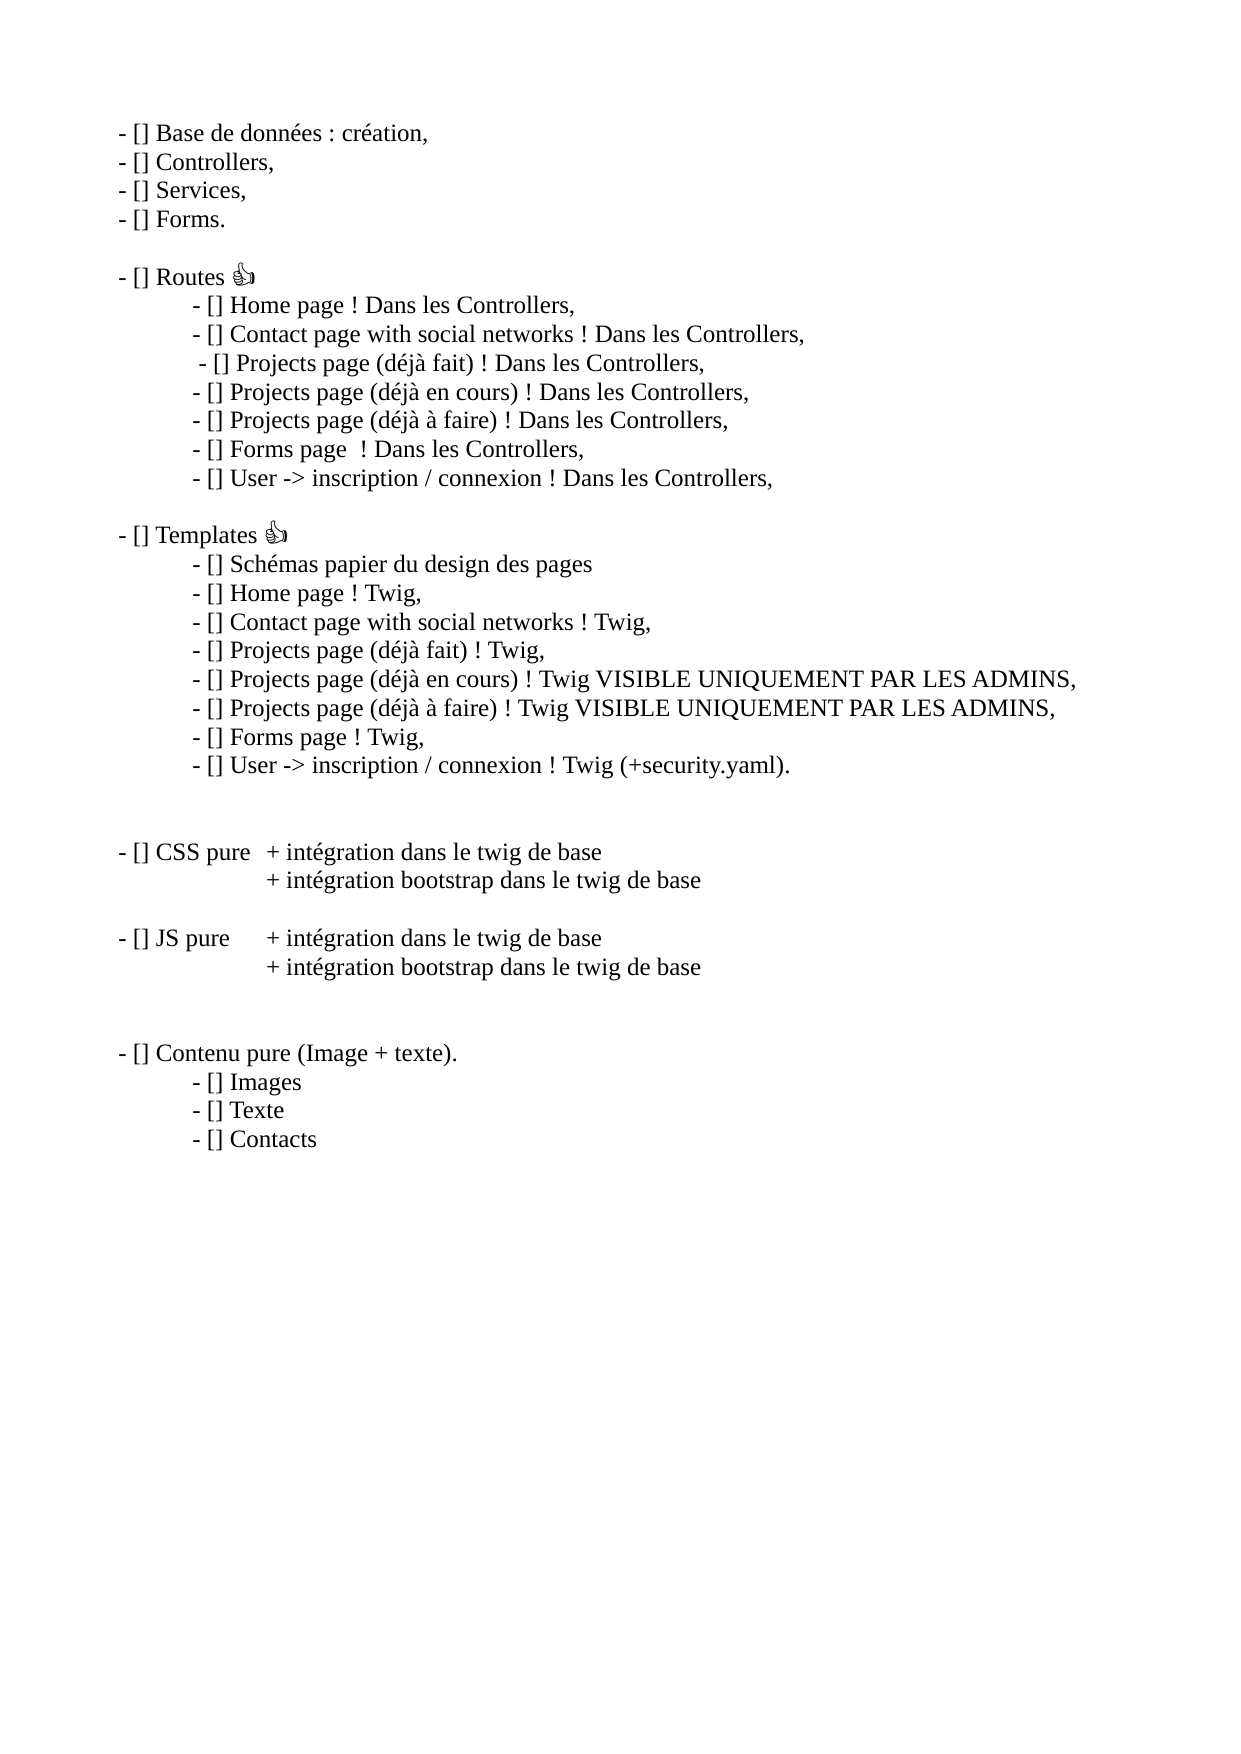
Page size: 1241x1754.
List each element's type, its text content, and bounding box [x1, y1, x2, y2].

text - [] User -> inscription / connexion ! Dans les Controllers, [118, 463, 1122, 492]
text - [] Home page ! Twig, [118, 578, 1122, 607]
text - [] User -> inscription / connexion ! Twig (+security.yaml). [118, 751, 1122, 779]
text - [] Forms page ! Twig, [118, 722, 1122, 751]
text - [] Projects page (déjà en cours) ! Twig VISIBLE UNIQUEMENT PAR LES ADMINS, [118, 664, 1122, 693]
text - [] Routes 👍 [118, 262, 1122, 291]
text - [] Contact page with social networks ! Dans les Controllers, [118, 319, 1122, 348]
text - [] Projects page (déjà fait) ! Dans les Controllers, [118, 348, 1122, 377]
text - [] Forms. [118, 204, 1122, 233]
text - [] JS pure + intégration dans le twig de base [118, 923, 1122, 952]
text - [] Images [118, 1067, 1122, 1096]
text + intégration bootstrap dans le twig de base [118, 866, 1122, 894]
text - [] Projects page (déjà en cours) ! Dans les Controllers, [118, 377, 1122, 406]
text - [] Contact page with social networks ! Twig, [118, 607, 1122, 636]
text - [] Controllers, [118, 147, 1122, 176]
text - [] Templates 👍 [118, 521, 1122, 549]
text - [] Projects page (déjà à faire) ! Dans les Controllers, [118, 406, 1122, 434]
text - [] Texte [118, 1096, 1122, 1124]
text - [] Base de données : création, [118, 118, 1122, 147]
text - [] Projects page (déjà à faire) ! Twig VISIBLE UNIQUEMENT PAR LES ADMINS, [118, 693, 1122, 722]
text - [] Services, [118, 176, 1122, 204]
text - [] CSS pure + intégration dans le twig de base [118, 837, 1122, 866]
text - [] Projects page (déjà fait) ! Twig, [118, 636, 1122, 664]
text - [] Home page ! Dans les Controllers, [118, 291, 1122, 319]
text - [] Contenu pure (Image + texte). [118, 1038, 1122, 1067]
text - [] Forms page ! Dans les Controllers, [118, 434, 1122, 463]
text - [] Contacts [118, 1124, 1122, 1153]
text + intégration bootstrap dans le twig de base [118, 952, 1122, 981]
text - [] Schémas papier du design des pages [118, 549, 1122, 578]
